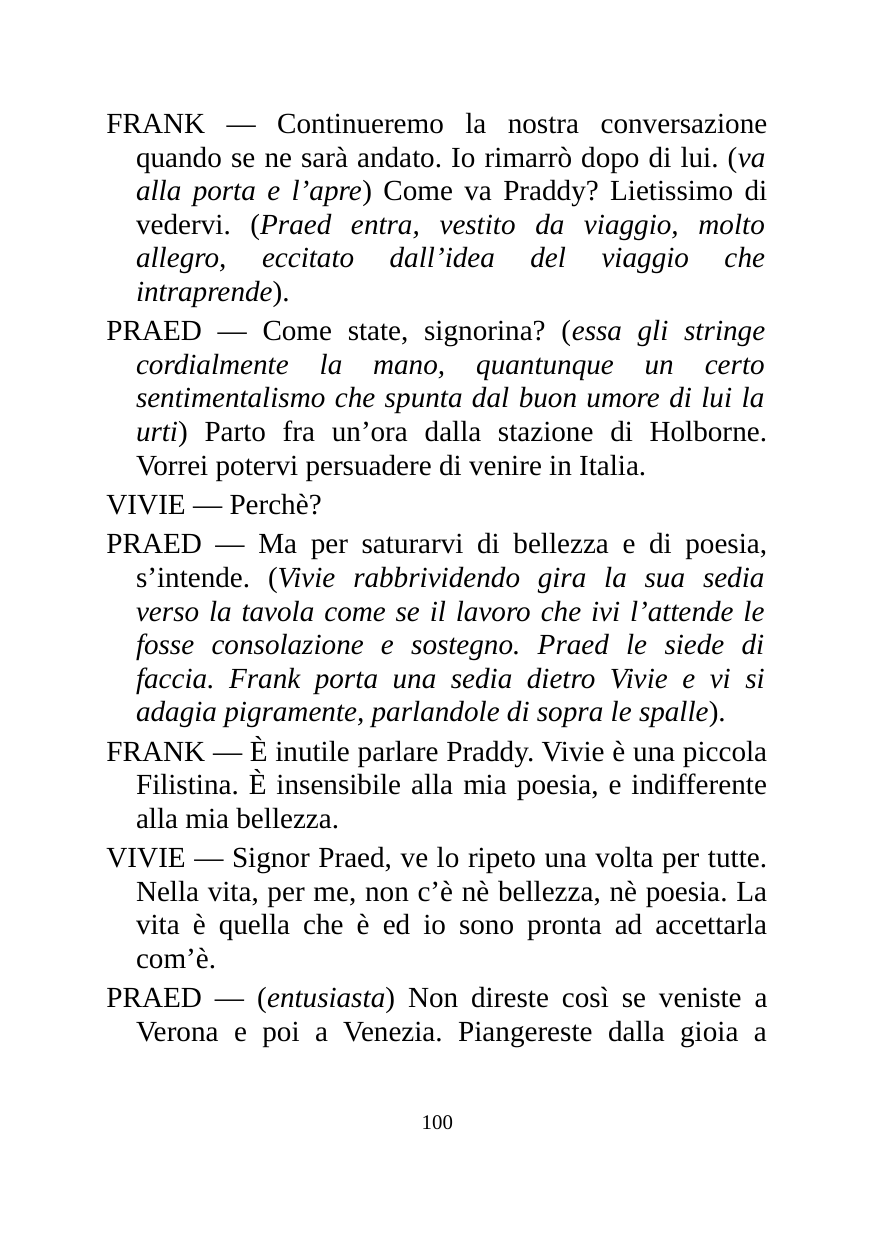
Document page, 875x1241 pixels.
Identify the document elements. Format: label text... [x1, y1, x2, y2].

text FRANK — È inutile parlare Praddy. Vivie è una piccola Filistina. È insensibile alla mia poesia, e indifferente alla mia bellezza. [106, 734, 768, 834]
text PRAED — Ma per saturarvi di bellezza e di poesia, s’intende. (Vivie rabbrividendo gira la sua sedia verso la tavola come se il lavoro che ivi l’attende le fosse consolazione e sostegno. Praed le siede di faccia. Frank porta una sedia dietro Vivie e vi si adagia pigramente, parlandole di sopra le spalle). [106, 527, 768, 728]
text FRANK — Continueremo la nostra conversazione quando se ne sarà andato. Io rimarrò dopo di lui. (va alla porta e l’apre) Come va Praddy? Lietissimo di vedervi. (Praed entra, vestito da viaggio, molto allegro, eccitato dall’idea del viaggio che intraprende). [106, 106, 768, 307]
text PRAED — Come state, signorina? (essa gli stringe cordialmente la mano, quantunque un certo sentimentalismo che spunta dal buon umore di lui la urti) Parto fra un’ora dalla stazione di Holborne. Vorrei potervi persuadere di venire in Italia. [106, 313, 768, 481]
text VIVIE — Signor Praed, ve lo ripeto una volta per tutte. Nella vita, per me, non c’è nè bellezza, nè poesia. La vita è quella che è ed io sono pronta ad accettarla com’è. [106, 840, 768, 974]
text VIVIE — Perchè? [106, 487, 768, 521]
text PRAED — (entusiasta) Non direste così se veniste a Verona e poi a Venezia. Piangereste dalla gioia a [106, 980, 768, 1047]
